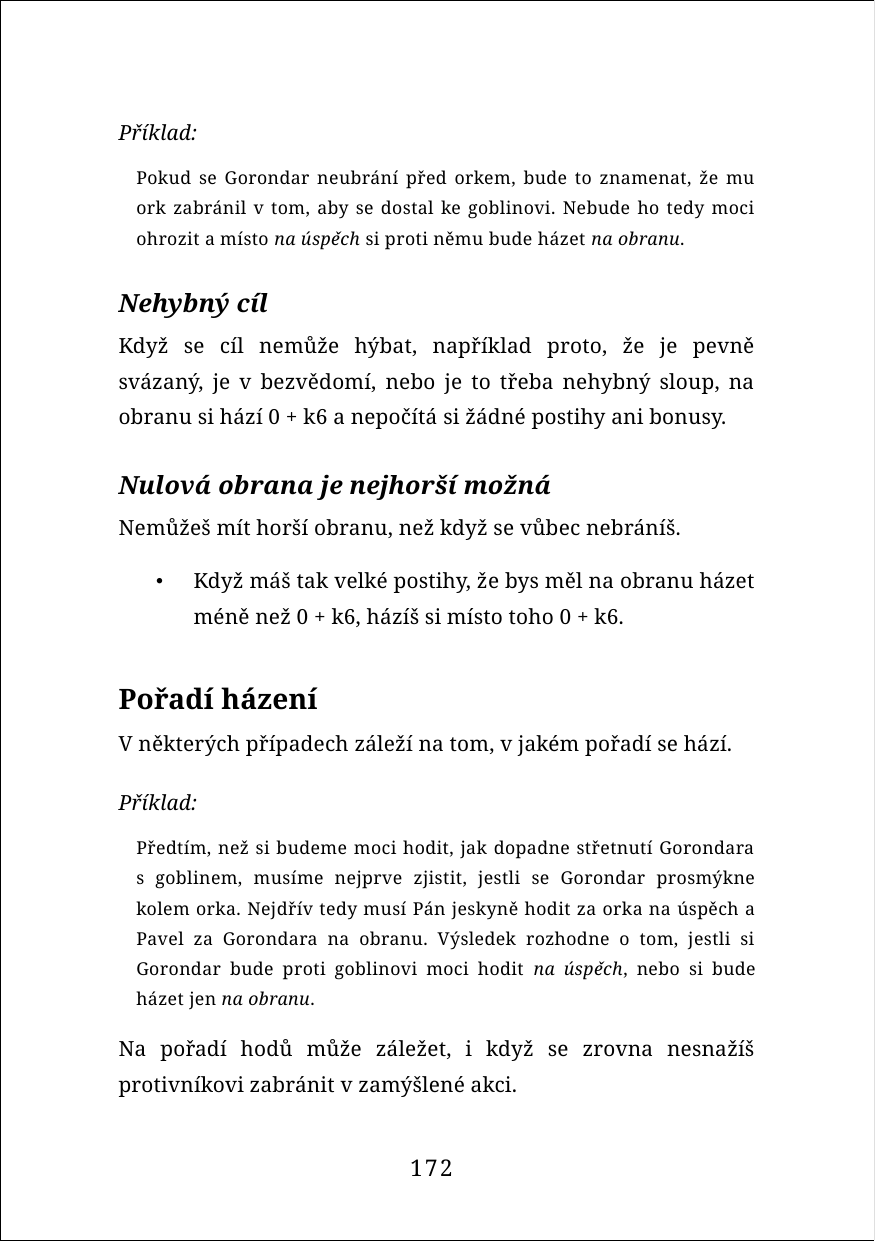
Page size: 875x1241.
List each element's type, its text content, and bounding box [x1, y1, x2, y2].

list Když máš tak velké postihy, že bys měl na obranu házet méně než 0 + k6, házíš si místo toho 0 + k6. [156, 567, 756, 631]
text Pokud se Gorondar neubrání před orkem, bude to znamenat, že mu ork zabránil v tom, aby se dostal ke goblinovi. Nebude ho tedy moci ohrozit a místo na úspěch si proti němu bude házet na obranu. [136, 166, 756, 250]
subtitle Nulová obrana je nejhorší možná [118, 467, 756, 502]
subtitle Pořadí házení [118, 679, 756, 717]
subtitle Nehybný cíl [118, 286, 756, 320]
text Na pořadí hodů může záležet, i když se zrovna nesnažíš protivníkovi zabránit v zamýšlené akci. [118, 1034, 756, 1098]
text V některých případech záleží na tom, v jakém pořadí se hází. [118, 729, 756, 757]
text Příklad: [118, 118, 756, 147]
text Nemůžeš mít horší obranu, než když se vůbec nebráníš. [118, 513, 756, 542]
text Když se cíl nemůže hýbat, například proto, že je pevně svázaný, je v bezvědomí, nebo je to třeba nehybný sloup, na obranu si hází 0 + k6 a nepočítá si žádné postihy ani bonusy. [118, 331, 756, 431]
text Předtím, než si budeme moci hodit, jak dopadne střetnutí Gorondara s goblinem, musíme nejprve zjistit, jestli se Gorondar prosmýkne kolem orka. Nejdřív tedy musí Pán jeskyně hodit za orka na úspěch a Pavel za Gorondara na obranu. Výsledek rozhodne o tom, jestli si Gorondar bude proti goblinovi moci hodit na úspěch, nebo si bude házet jen na obranu. [136, 836, 756, 1011]
text Příklad: [118, 788, 756, 817]
